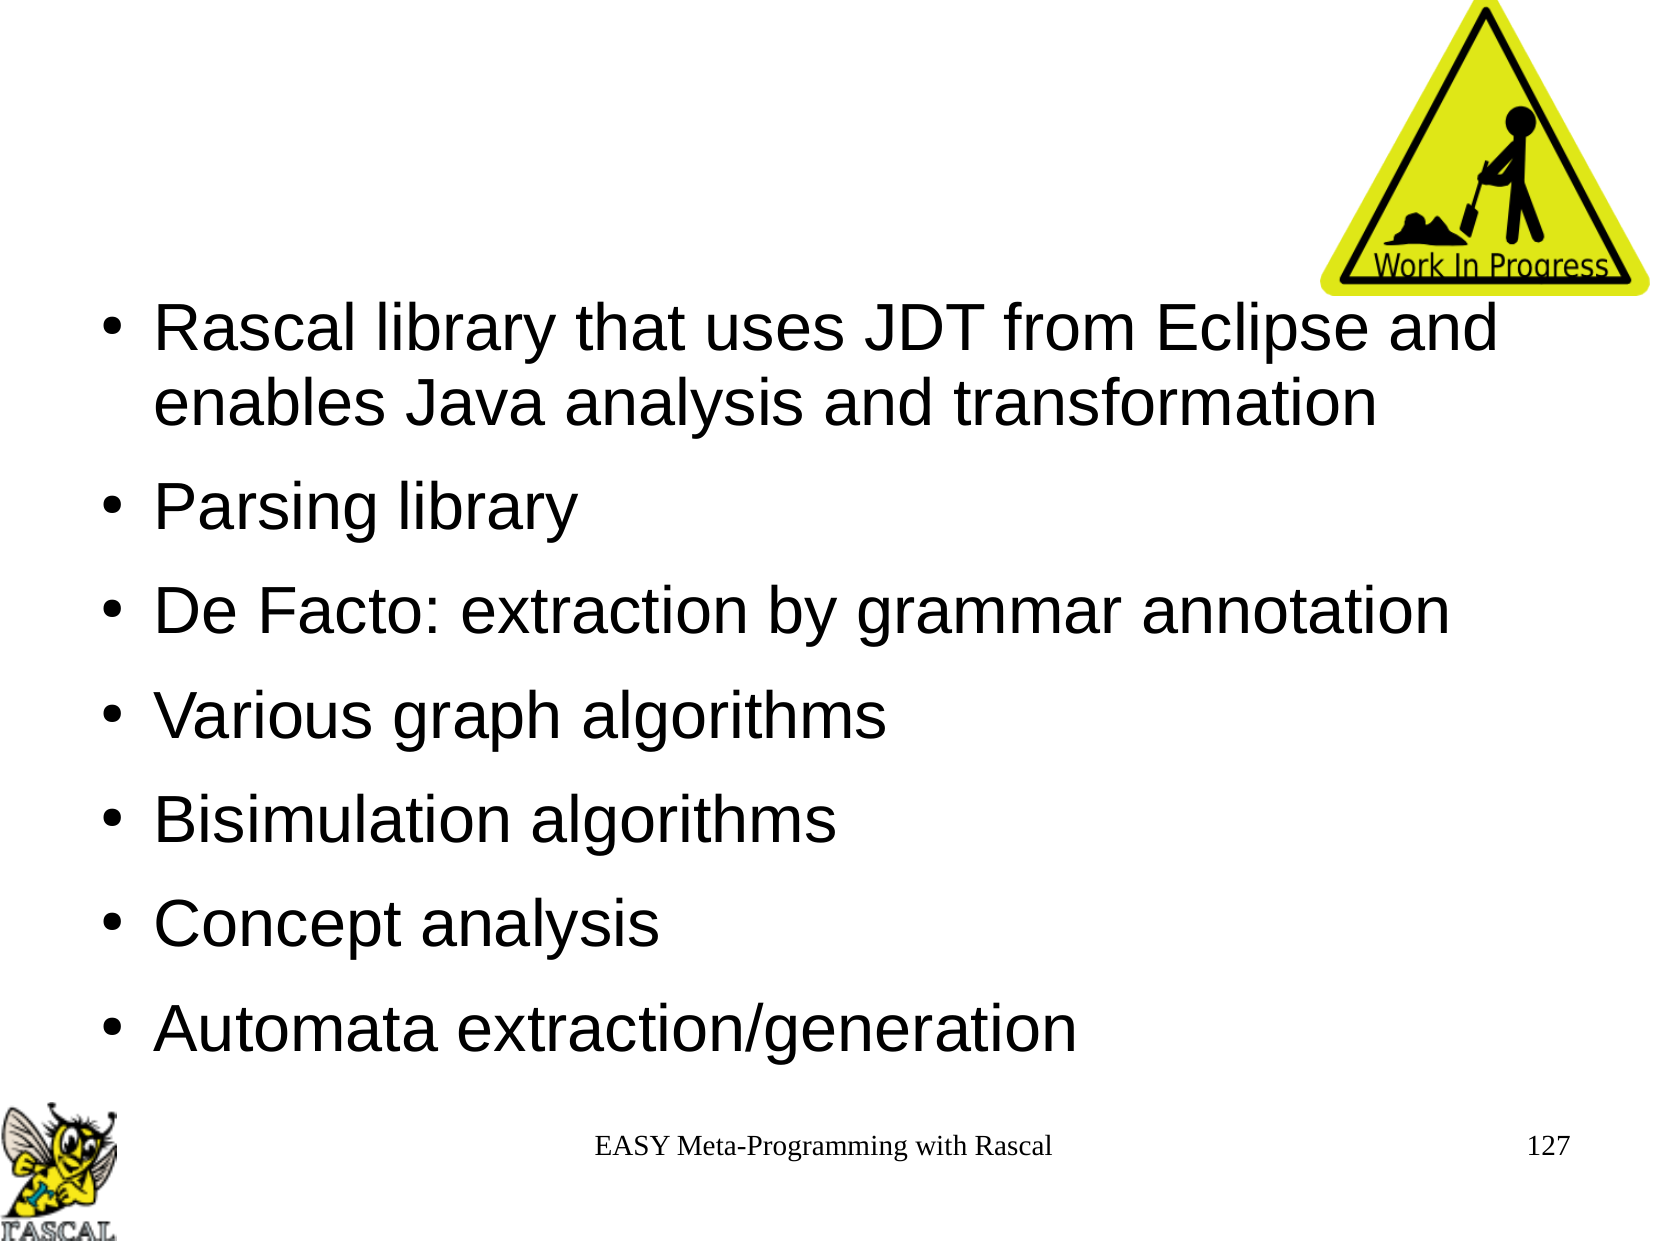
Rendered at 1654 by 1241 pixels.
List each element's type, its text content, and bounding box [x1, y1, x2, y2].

picture [1320, 0, 1650, 296]
picture [0, 1102, 117, 1241]
list Rascal library that uses JDT from Eclipse and enables Java analysis and transformation Parsing library De Facto: extraction by grammar annotation Various graph algorithms Bisimulation algorithms Concept analysis Automata extraction/generation [82, 290, 1571, 1109]
